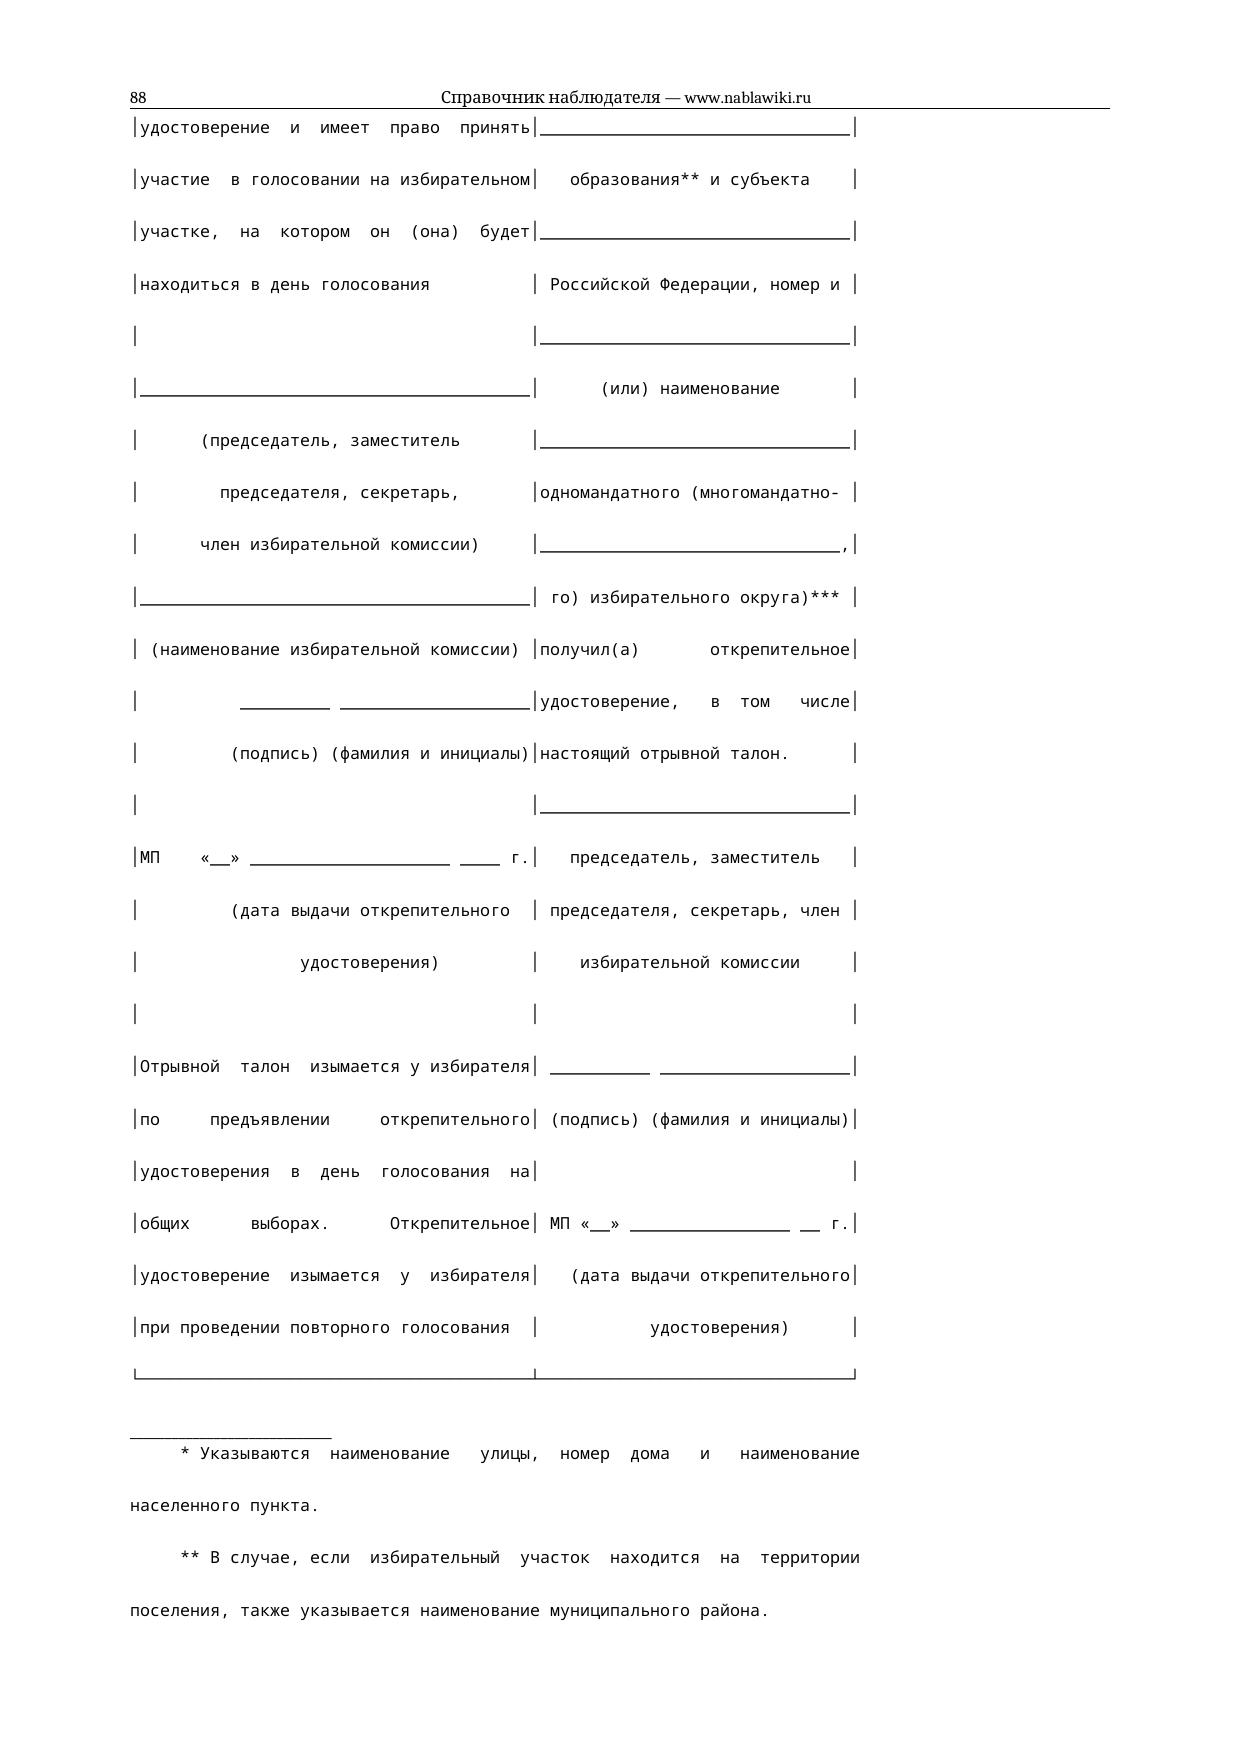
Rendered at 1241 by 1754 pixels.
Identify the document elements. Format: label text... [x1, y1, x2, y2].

text * Указываются наименование улицы, номер дома и наименование [130, 1442, 1110, 1464]
text _____________________________ [130, 1420, 1110, 1442]
text └───────────────────────────────────────┴───────────────────────────────┘ [130, 1368, 1110, 1391]
text │_______________________________________│ го) избирательного округа)*** │ [130, 585, 1110, 608]
text │при проведении повторного голосования │ удостоверения) │ [130, 1316, 1110, 1338]
text │удостоверение изымается у избирателя│ (дата выдачи открепительного│ [130, 1264, 1110, 1286]
text │Отрывной талон изымается у избирателя│ __________ ___________________│ [130, 1055, 1110, 1078]
text │ │_______________________________│ [130, 794, 1110, 817]
text │удостоверение и имеет право принять│_______________________________│ [130, 116, 1110, 138]
text │ член избирательной комиссии) │______________________________,│ [130, 533, 1110, 556]
text населенного пункта. [130, 1494, 1110, 1517]
text │ (наименование избирательной комиссии) │получил(а) открепительное│ [130, 637, 1110, 660]
text │участке, на котором он (она) будет│_______________________________│ [130, 220, 1110, 243]
text │ _________ ___________________│удостоверение, в том числе│ [130, 689, 1110, 712]
text │ (председатель, заместитель │_______________________________│ [130, 429, 1110, 451]
text ** В случае, если избирательный участок находится на территории [130, 1546, 1110, 1569]
text │ председателя, секретарь, │одномандатного (многомандатно- │ [130, 481, 1110, 503]
text │МП «__» ____________________ ____ г.│ председатель, заместитель │ [130, 846, 1110, 869]
text │по предъявлении открепительного│ (подпись) (фамилия и инициалы)│ [130, 1107, 1110, 1130]
text │ (дата выдачи открепительного │ председателя, секретарь, член │ [130, 898, 1110, 921]
text │ (подпись) (фамилия и инициалы)│настоящий отрывной талон. │ [130, 742, 1110, 764]
text │_______________________________________│ (или) наименование │ [130, 376, 1110, 399]
text │находиться в день голосования │ Российской Федерации, номер и │ [130, 272, 1110, 295]
text │ │ │ [130, 1003, 1110, 1025]
text │общих выборах. Открепительное│ МП «__» ________________ __ г.│ [130, 1211, 1110, 1234]
text │участие в голосовании на избирательном│ образования** и субъекта │ [130, 168, 1110, 190]
text │удостоверения в день голосования на│ │ [130, 1159, 1110, 1182]
text │ удостоверения) │ избирательной комиссии │ [130, 951, 1110, 973]
text │ │_______________________________│ [130, 324, 1110, 347]
text поселения, также указывается наименование муниципального района. [130, 1598, 1110, 1621]
